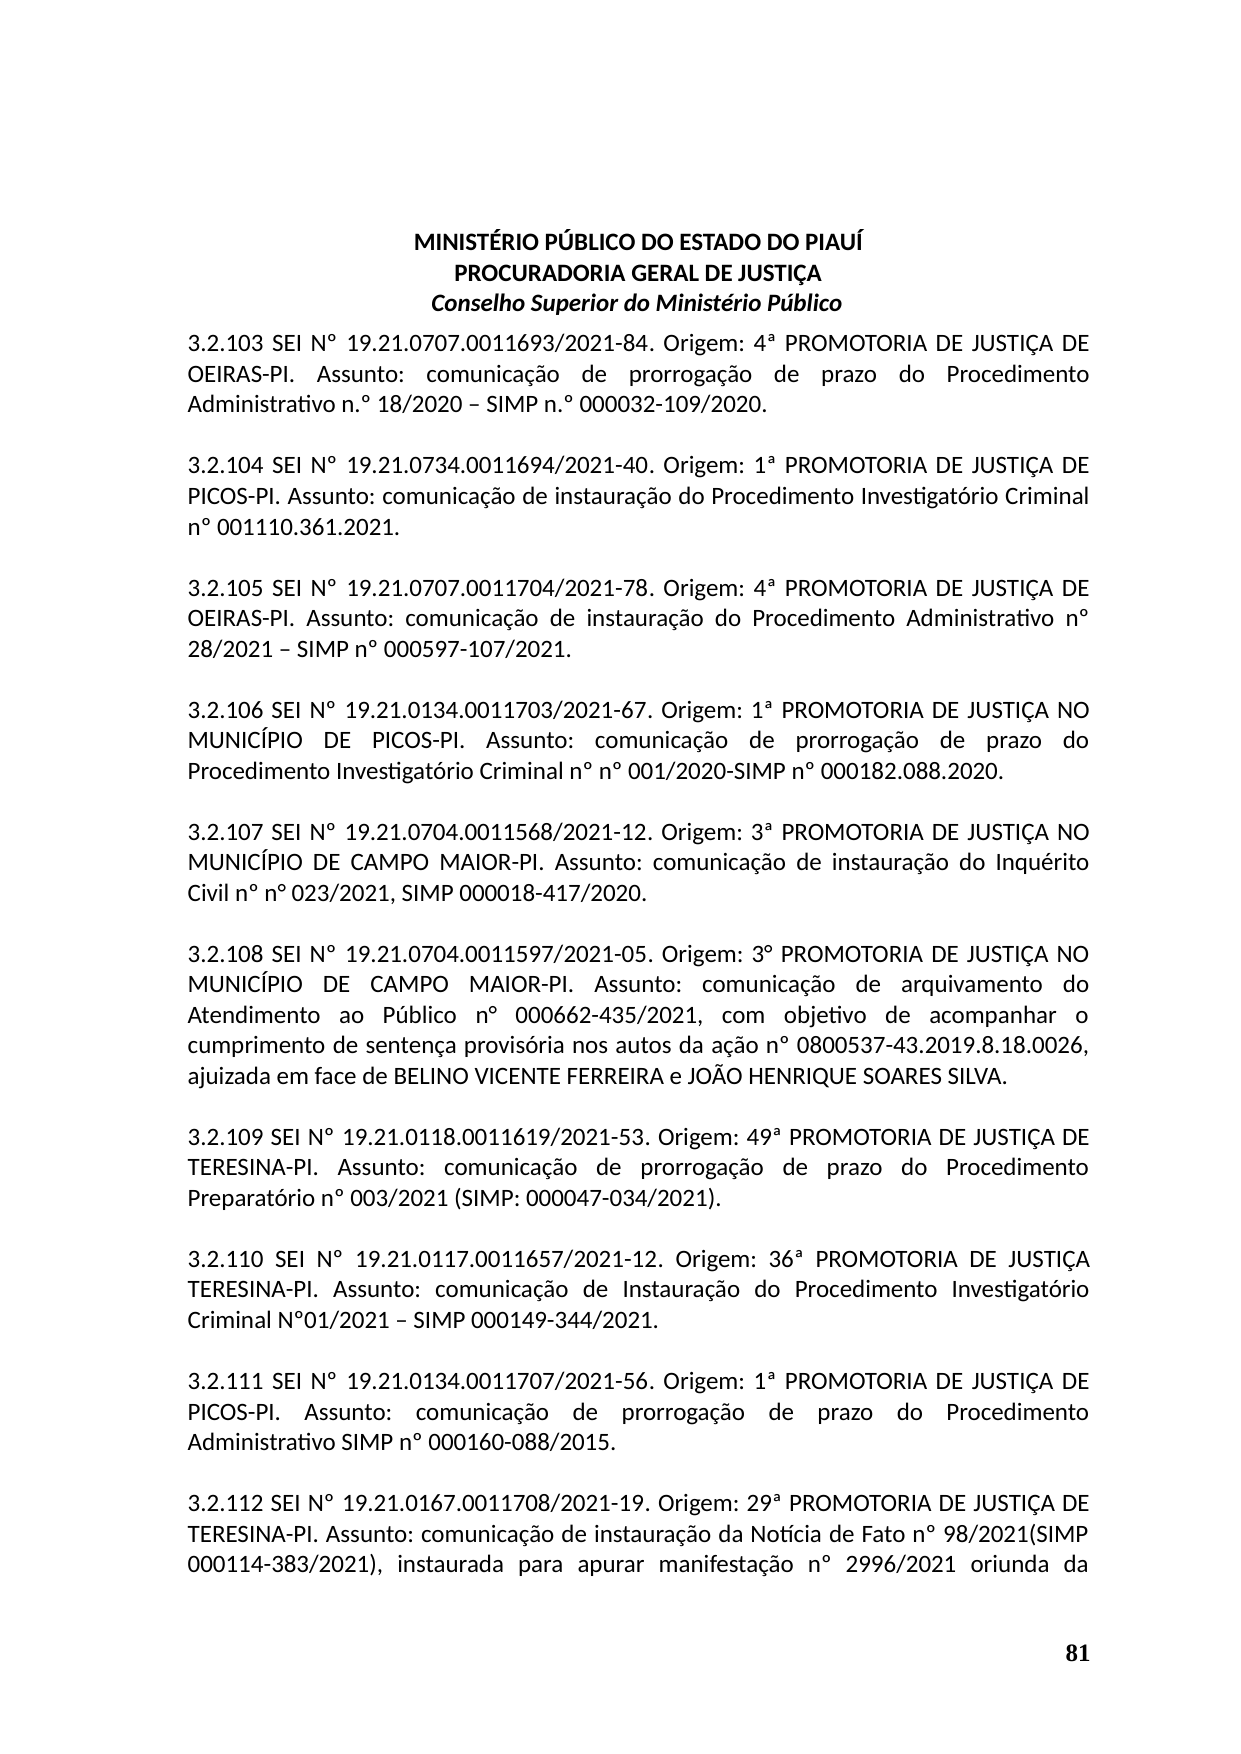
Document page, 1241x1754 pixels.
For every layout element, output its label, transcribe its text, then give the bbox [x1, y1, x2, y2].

text 3.2.107 SEI Nº 19.21.0704.0011568/2021-12. Origem: 3ª PROMOTORIA DE JUSTIÇA NO MUNICÍPIO DE CAMPO MAIOR-PI. Assunto: comunicação de instauração do Inquérito Civil nº n° 023/2021, SIMP 000018-417/2020. [187, 816, 1090, 907]
text 3.2.108 SEI Nº 19.21.0704.0011597/2021-05. Origem: 3° PROMOTORIA DE JUSTIÇA NO MUNICÍPIO DE CAMPO MAIOR-PI. Assunto: comunicação de arquivamento do Atendimento ao Público n° 000662-435/2021, com objetivo de acompanhar o cumprimento de sentença provisória nos autos da ação nº 0800537-43.2019.8.18.0026, ajuizada em face de BELINO VICENTE FERREIRA e JOÃO HENRIQUE SOARES SILVA. [187, 938, 1090, 1091]
text 3.2.106 SEI Nº 19.21.0134.0011703/2021-67. Origem: 1ª PROMOTORIA DE JUSTIÇA NO MUNICÍPIO DE PICOS-PI. Assunto: comunicação de prorrogação de prazo do Procedimento Investigatório Criminal nº nº 001/2020-SIMP nº 000182.088.2020. [187, 694, 1090, 785]
text 3.2.109 SEI Nº 19.21.0118.0011619/2021-53. Origem: 49ª PROMOTORIA DE JUSTIÇA DE TERESINA-PI. Assunto: comunicação de prorrogação de prazo do Procedimento Preparatório nº 003/2021 (SIMP: 000047-034/2021). [187, 1121, 1090, 1213]
text 3.2.105 SEI Nº 19.21.0707.0011704/2021-78. Origem: 4ª PROMOTORIA DE JUSTIÇA DE OEIRAS-PI. Assunto: comunicação de instauração do Procedimento Administrativo nº 28/2021 – SIMP nº 000597-107/2021. [187, 572, 1090, 663]
text 3.2.104 SEI Nº 19.21.0734.0011694/2021-40. Origem: 1ª PROMOTORIA DE JUSTIÇA DE PICOS-PI. Assunto: comunicação de instauração do Procedimento Investigatório Criminal nº 001110.361.2021. [187, 449, 1090, 541]
text 3.2.110 SEI Nº 19.21.0117.0011657/2021-12. Origem: 36ª PROMOTORIA DE JUSTIÇA TERESINA-PI. Assunto: comunicação de Instauração do Procedimento Investigatório Criminal Nº01/2021 – SIMP 000149-344/2021. [187, 1243, 1090, 1335]
text 3.2.112 SEI Nº 19.21.0167.0011708/2021-19. Origem: 29ª PROMOTORIA DE JUSTIÇA DE TERESINA-PI. Assunto: comunicação de instauração da Notícia de Fato nº 98/2021(SIMP 000114-383/2021), instaurada para apurar manifestação nº 2996/2021 oriunda da [187, 1487, 1090, 1579]
text 3.2.103 SEI Nº 19.21.0707.0011693/2021-84. Origem: 4ª PROMOTORIA DE JUSTIÇA DE OEIRAS-PI. Assunto: comunicação de prorrogação de prazo do Procedimento Administrativo n.º 18/2020 – SIMP n.º 000032-109/2020. [187, 327, 1090, 419]
text 3.2.111 SEI Nº 19.21.0134.0011707/2021-56. Origem: 1ª PROMOTORIA DE JUSTIÇA DE PICOS-PI. Assunto: comunicação de prorrogação de prazo do Procedimento Administrativo SIMP nº 000160-088/2015. [187, 1365, 1090, 1457]
